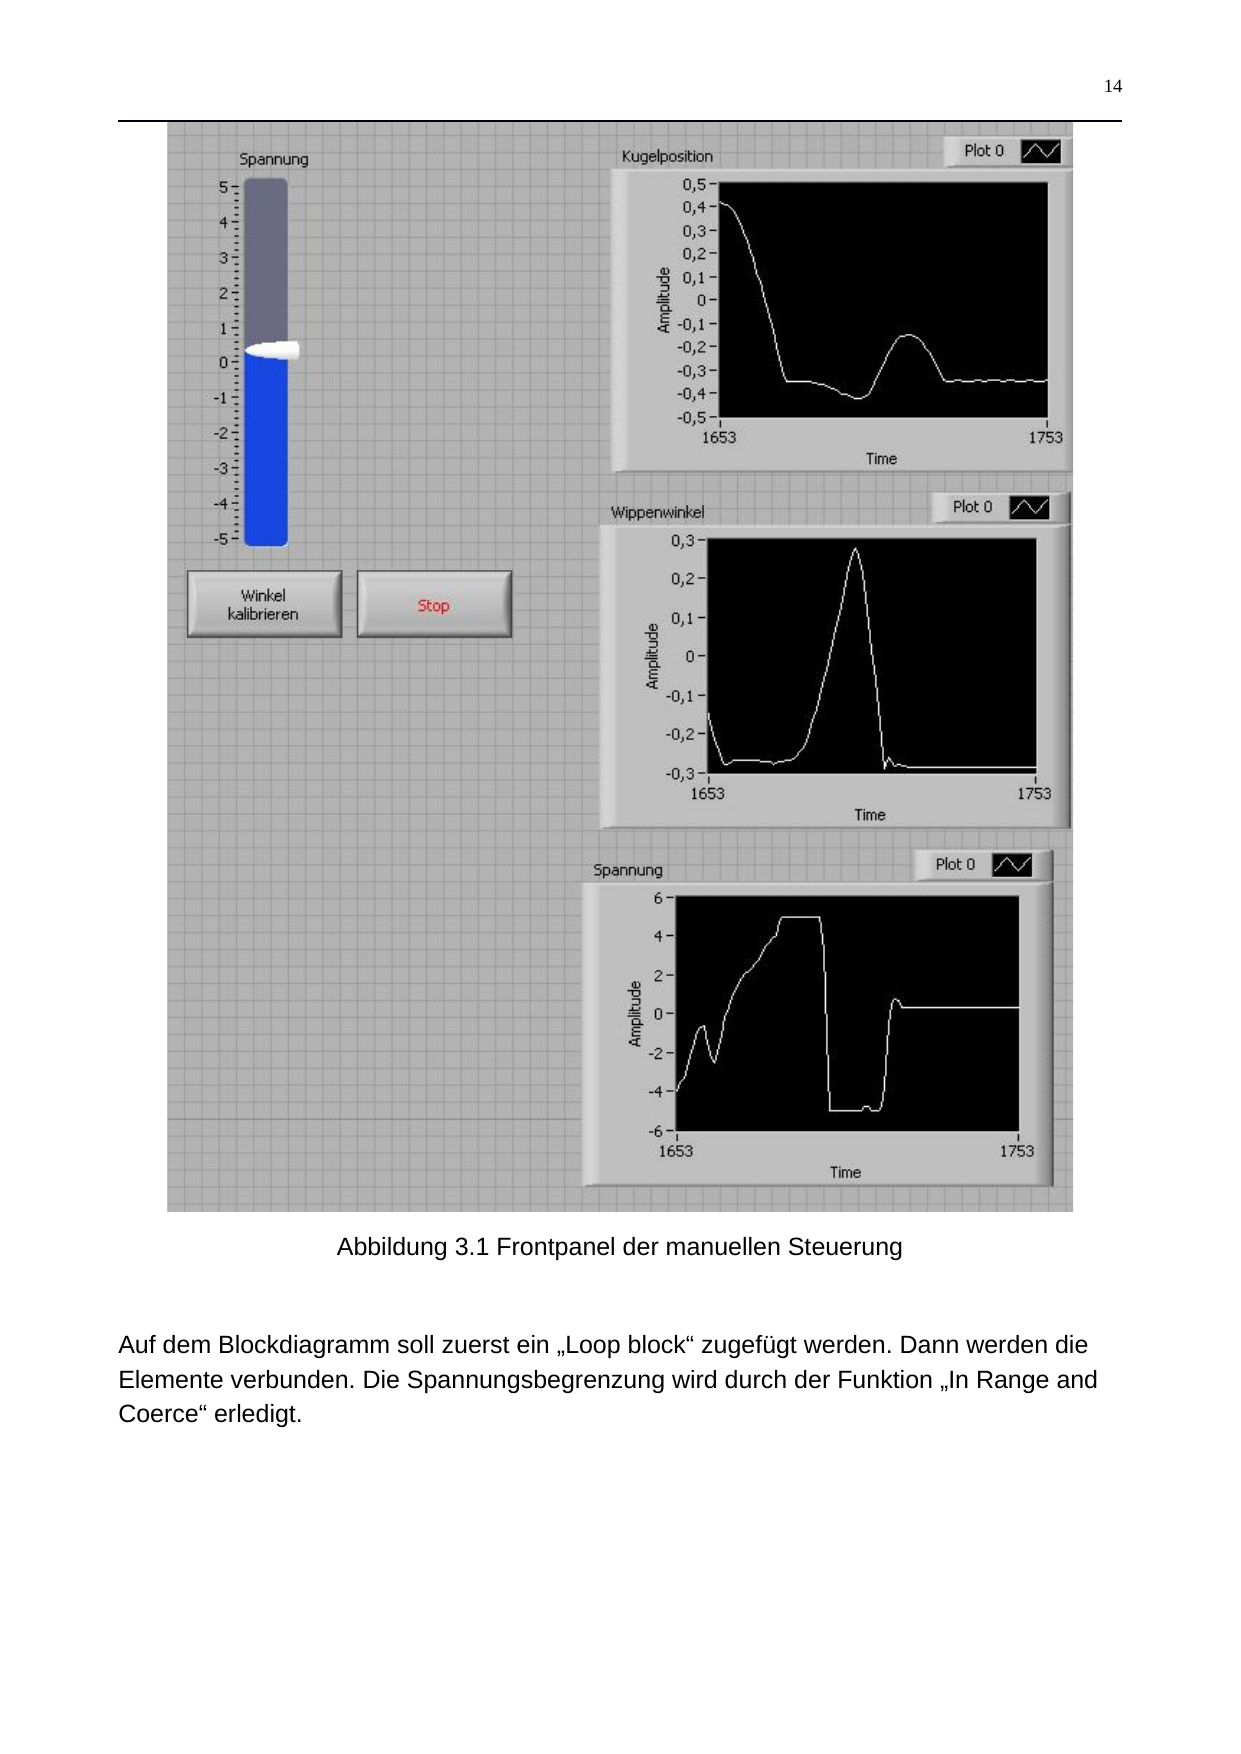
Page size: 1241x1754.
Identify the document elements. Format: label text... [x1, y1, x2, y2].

text Abbildung 3.1 Frontpanel der manuellen Steuerung [118, 1232, 1122, 1261]
picture [167, 122, 1074, 1212]
text Auf dem Blockdiagramm soll zuerst ein „Loop block“ zugefügt werden. Dann werden die Elemente verbunden. Die Spannungsbegrenzung wird durch der Funktion „In Range and Coerce“ erledigt. [118, 1330, 1122, 1428]
